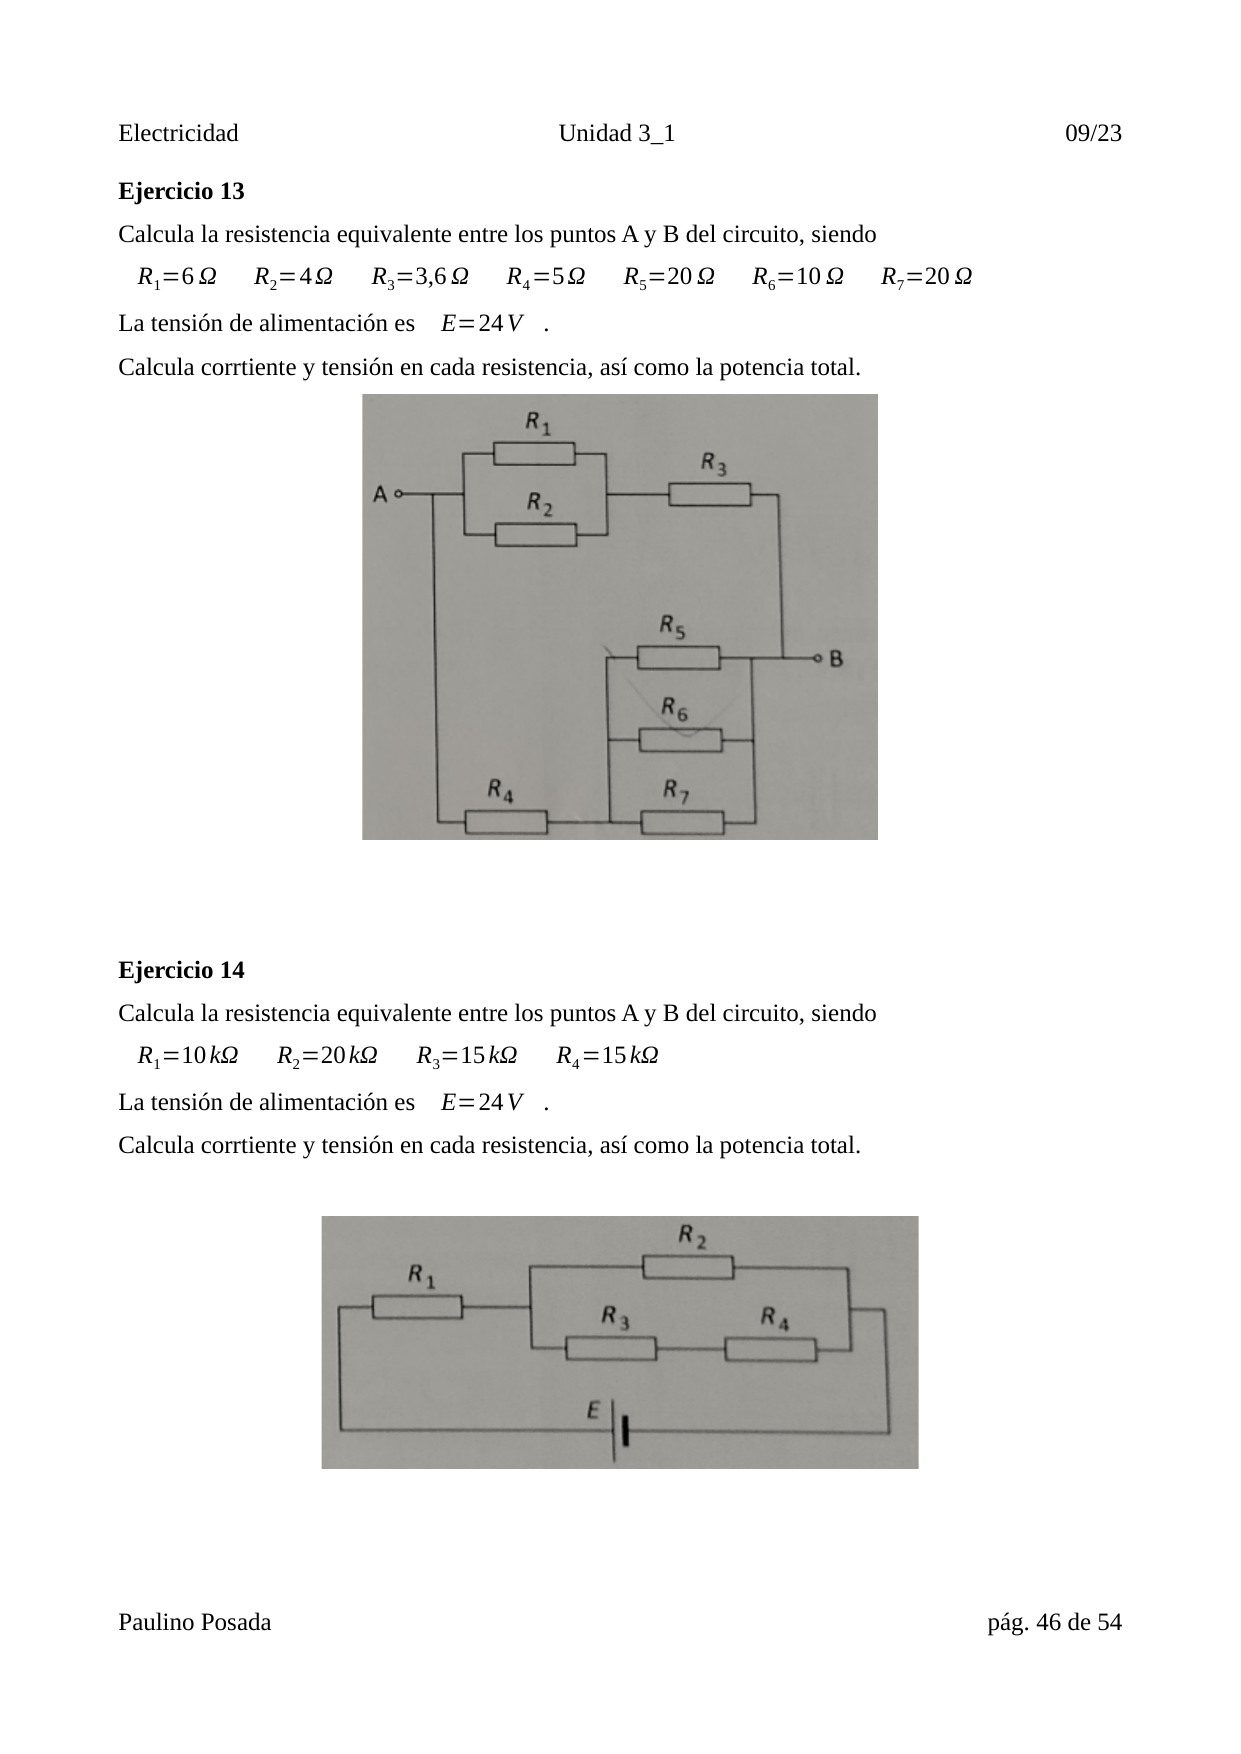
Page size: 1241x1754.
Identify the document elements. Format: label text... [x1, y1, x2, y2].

text Calcula corrtiente y tensión en cada resistencia, así como la potencia total. [118, 352, 1122, 380]
text Calcula la resistencia equivalente entre los puntos A y B del circuito, siendo [118, 998, 1122, 1027]
picture [362, 394, 878, 840]
text Ejercicio 13 [118, 176, 1122, 205]
text La tensión de alimentación es . [118, 308, 1122, 337]
text Calcula la resistencia equivalente entre los puntos A y B del circuito, siendo [118, 219, 1122, 248]
picture [321, 1216, 919, 1469]
text Ejercicio 14 [118, 955, 1122, 984]
text Calcula corrtiente y tensión en cada resistencia, así como la potencia total. [118, 1131, 1122, 1159]
text La tensión de alimentación es . [118, 1087, 1122, 1116]
